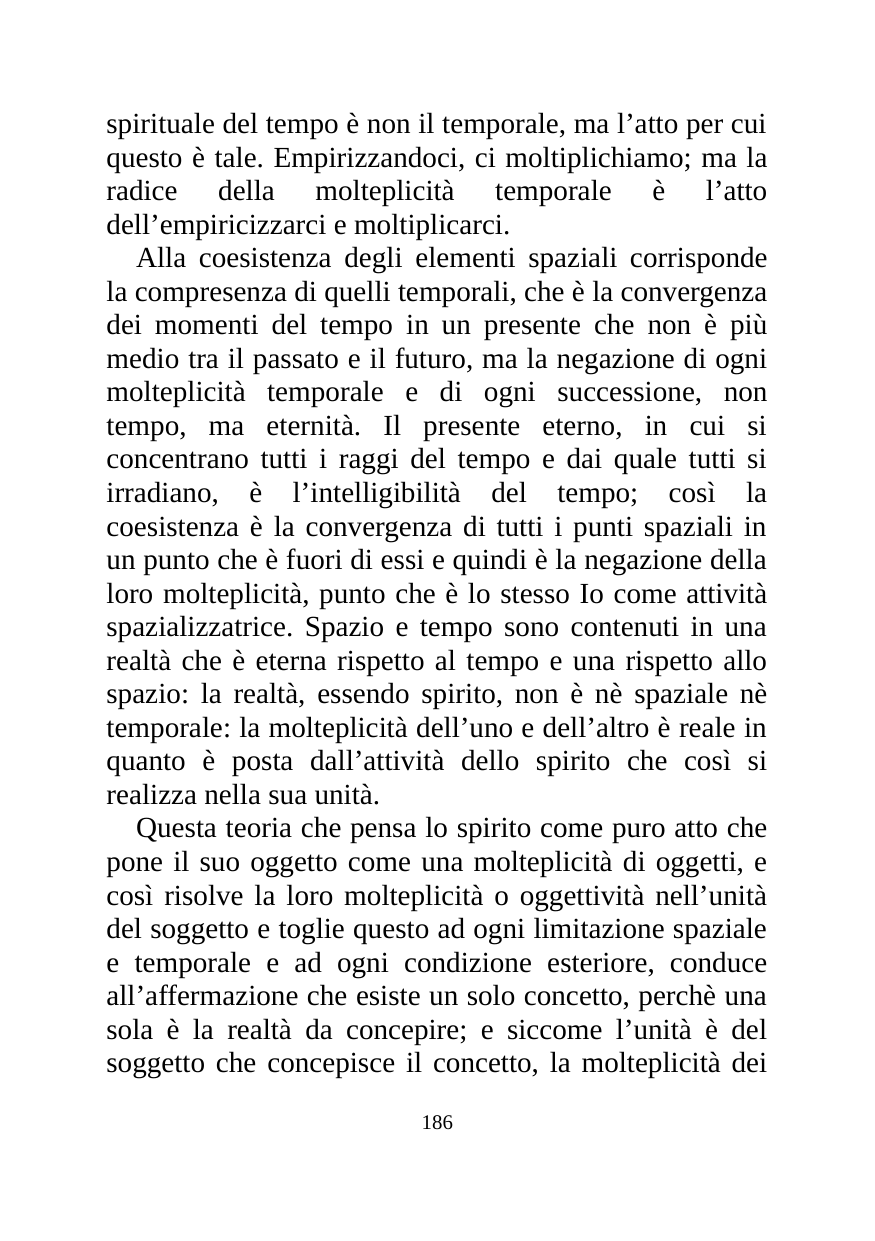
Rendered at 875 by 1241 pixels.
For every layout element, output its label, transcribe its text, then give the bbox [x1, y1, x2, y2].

text Alla coesistenza degli elementi spaziali corrisponde la compresenza di quelli temporali, che è la convergenza dei momenti del tempo in un presente che non è più medio tra il passato e il futuro, ma la negazione di ogni molteplicità temporale e di ogni successione, non tempo, ma eternità. Il presente eterno, in cui si concentrano tutti i raggi del tempo e dai quale tutti si irradiano, è l’intelligibilità del tempo; così la coesistenza è la convergenza di tutti i punti spaziali in un punto che è fuori di essi e quindi è la negazione della loro molteplicità, punto che è lo stesso Io come attività spazializzatrice. Spazio e tempo sono contenuti in una realtà che è eterna rispetto al tempo e una rispetto allo spazio: la realtà, essendo spirito, non è nè spaziale nè temporale: la molteplicità dell’uno e dell’altro è reale in quanto è posta dall’attività dello spirito che così si realizza nella sua unità. [106, 240, 768, 811]
text spirituale del tempo è non il temporale, ma l’atto per cui questo è tale. Empirizzandoci, ci moltiplichiamo; ma la radice della molteplicità temporale è l’atto dell’empiricizzarci e moltiplicarci. [106, 106, 768, 240]
text Questa teoria che pensa lo spirito come puro atto che pone il suo oggetto come una molteplicità di oggetti, e così risolve la loro molteplicità o oggettività nell’unità del soggetto e toglie questo ad ogni limitazione spaziale e temporale e ad ogni condizione esteriore, conduce all’affermazione che esiste un solo concetto, perchè una sola è la realtà da concepire; e siccome l’unità è del soggetto che concepisce il concetto, la molteplicità dei [106, 811, 768, 1079]
